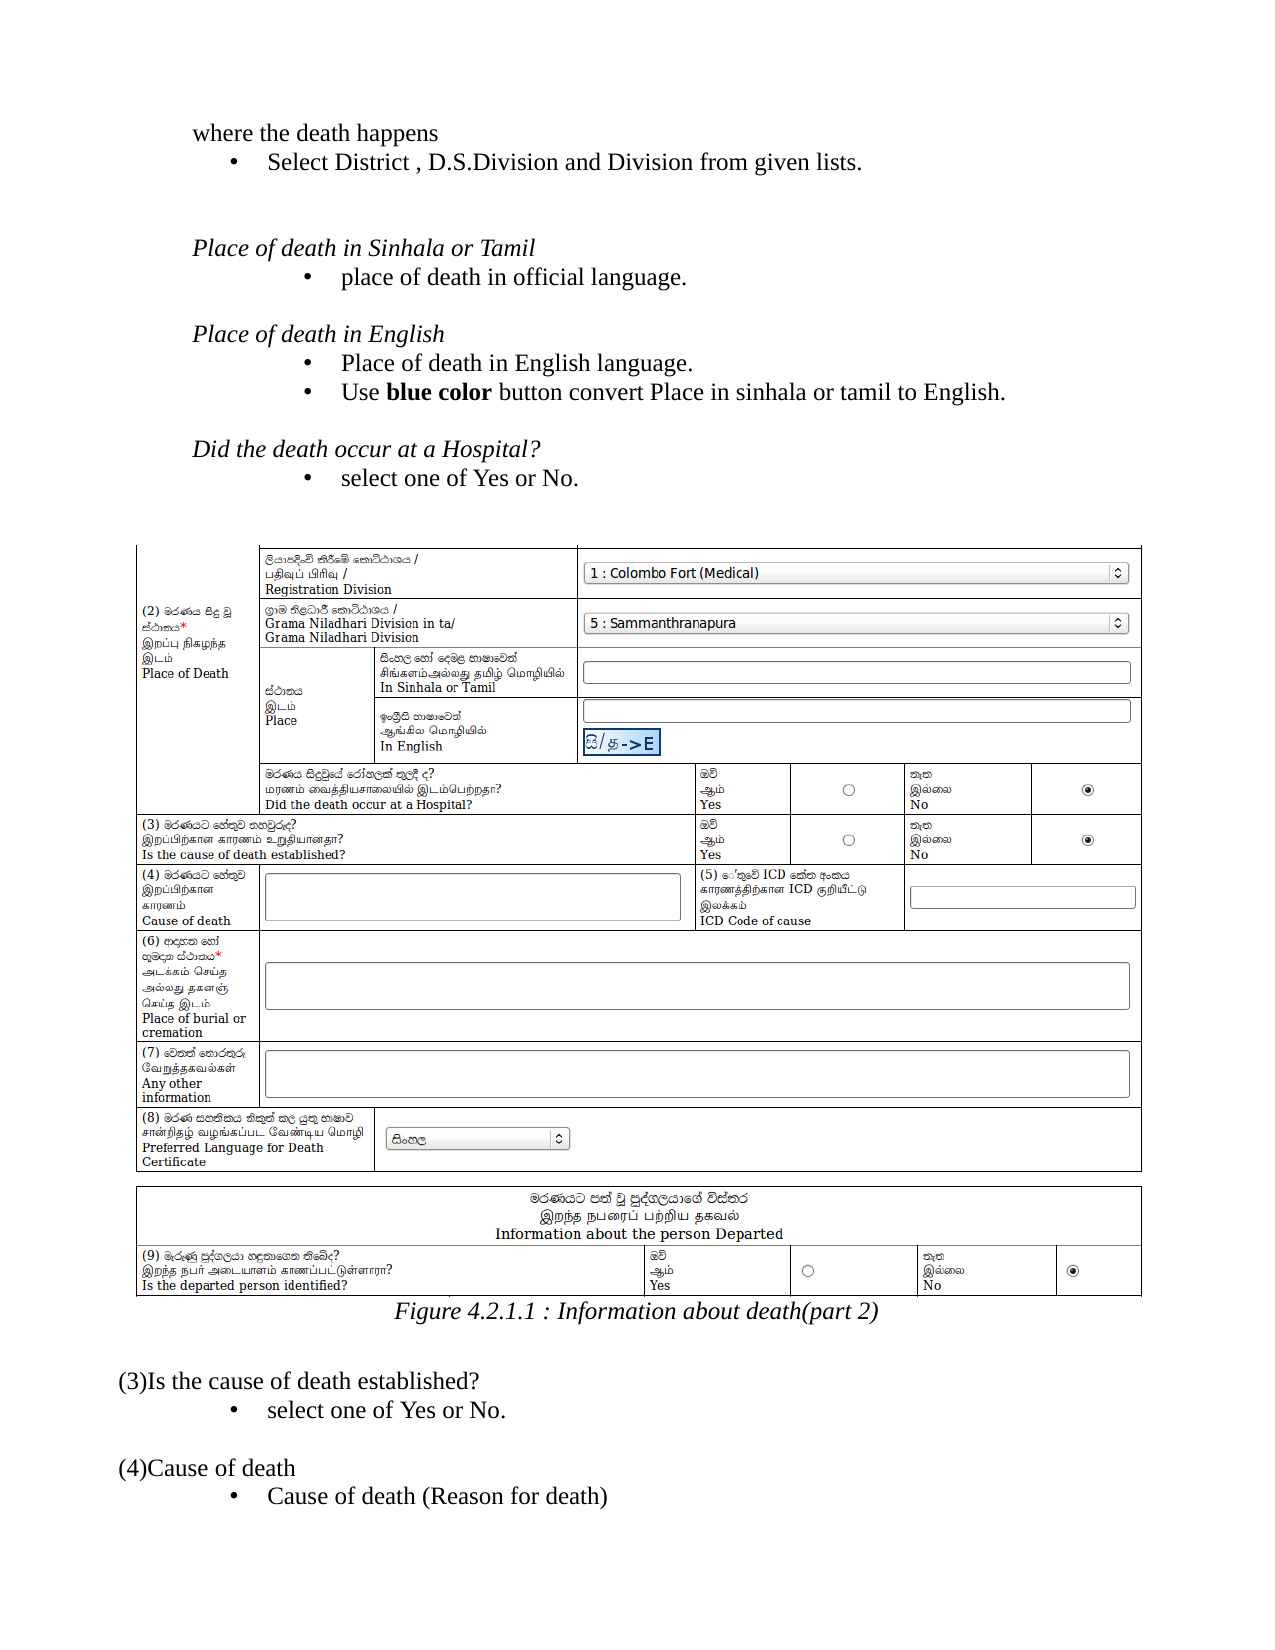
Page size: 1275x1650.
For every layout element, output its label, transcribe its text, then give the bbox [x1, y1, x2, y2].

text (4)Cause of death [118, 1453, 1157, 1481]
list Use blue color button convert Place in sinhala or tamil to English. [303, 377, 1157, 406]
list Cause of death (Reason for death) [229, 1481, 1157, 1510]
text (3)Is the cause of death established? [118, 1366, 1157, 1395]
text Place of death in Sinhala or Tamil [118, 233, 1157, 262]
list select one of Yes or No. [303, 463, 1157, 492]
text where the death happens [118, 118, 1157, 147]
picture [128, 545, 1147, 1297]
list select one of Yes or No. [229, 1395, 1157, 1424]
list Select District , D.S.Division and Division from given lists. [229, 147, 1157, 176]
list place of death in official language. [303, 262, 1157, 291]
text Place of death in English [118, 319, 1157, 348]
text Did the death occur at a Hospital? [118, 434, 1157, 463]
text Figure 4.2.1.1 : Information about death(part 2) [128, 1297, 1147, 1325]
list Place of death in English language. [303, 348, 1157, 377]
